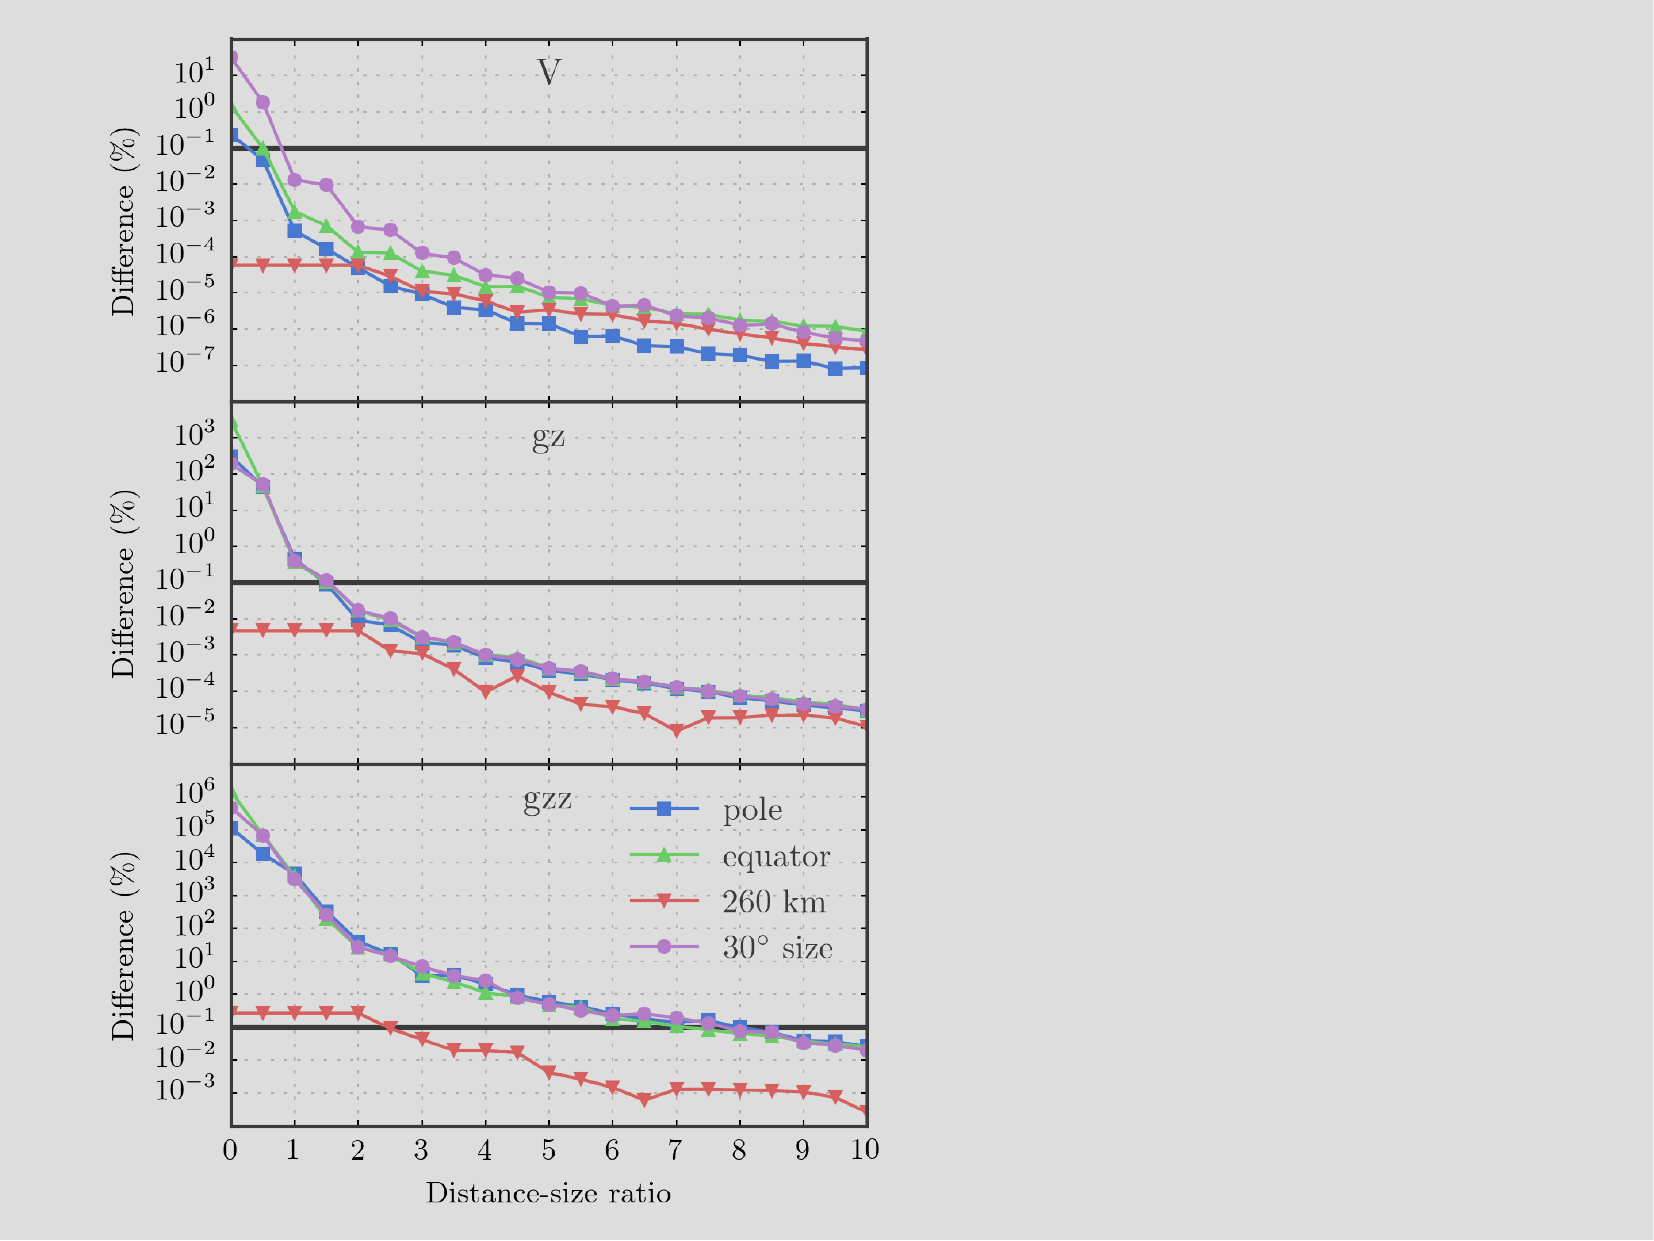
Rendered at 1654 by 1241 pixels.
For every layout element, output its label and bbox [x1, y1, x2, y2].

picture [100, 29, 892, 1218]
